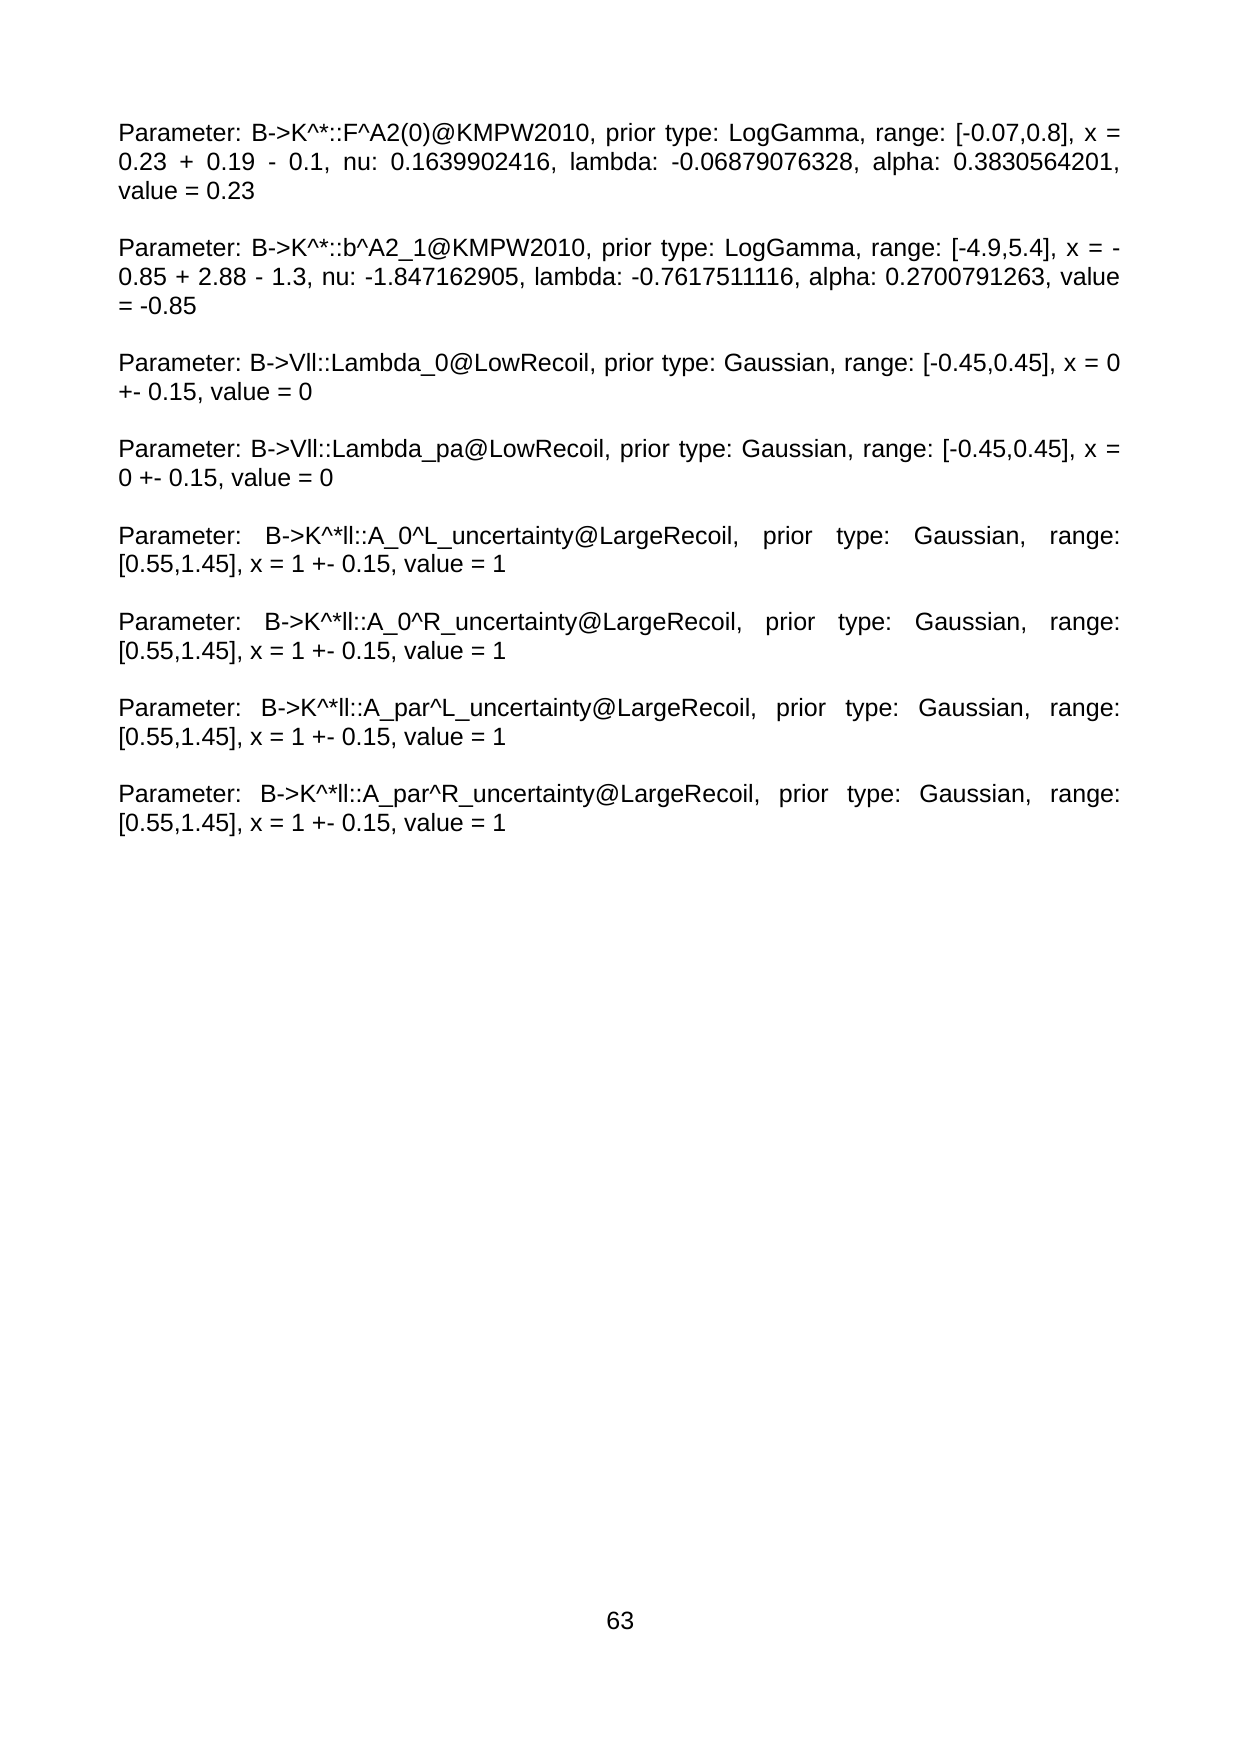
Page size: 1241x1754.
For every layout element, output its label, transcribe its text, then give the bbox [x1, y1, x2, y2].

text Parameter: B->K^*::b^A2_1@KMPW2010, prior type: LogGamma, range: [-4.9,5.4], x = -0.85 + 2.88 - 1.3, nu: -1.847162905, lambda: -0.7617511116, alpha: 0.2700791263, value = -0.85 [118, 233, 1122, 319]
text Parameter: B->K^*ll::A_0^R_uncertainty@LargeRecoil, prior type: Gaussian, range: [0.55,1.45], x = 1 +- 0.15, value = 1 [118, 607, 1122, 664]
text Parameter: B->K^*::F^A2(0)@KMPW2010, prior type: LogGamma, range: [-0.07,0.8], x = 0.23 + 0.19 - 0.1, nu: 0.1639902416, lambda: -0.06879076328, alpha: 0.3830564201, value = 0.23 [118, 118, 1122, 204]
text Parameter: B->Vll::Lambda_pa@LowRecoil, prior type: Gaussian, range: [-0.45,0.45], x = 0 +- 0.15, value = 0 [118, 434, 1122, 492]
text Parameter: B->K^*ll::A_par^L_uncertainty@LargeRecoil, prior type: Gaussian, range: [0.55,1.45], x = 1 +- 0.15, value = 1 [118, 693, 1122, 751]
text Parameter: B->Vll::Lambda_0@LowRecoil, prior type: Gaussian, range: [-0.45,0.45], x = 0 +- 0.15, value = 0 [118, 348, 1122, 406]
text Parameter: B->K^*ll::A_0^L_uncertainty@LargeRecoil, prior type: Gaussian, range: [0.55,1.45], x = 1 +- 0.15, value = 1 [118, 521, 1122, 578]
text Parameter: B->K^*ll::A_par^R_uncertainty@LargeRecoil, prior type: Gaussian, range: [0.55,1.45], x = 1 +- 0.15, value = 1 [118, 779, 1122, 837]
